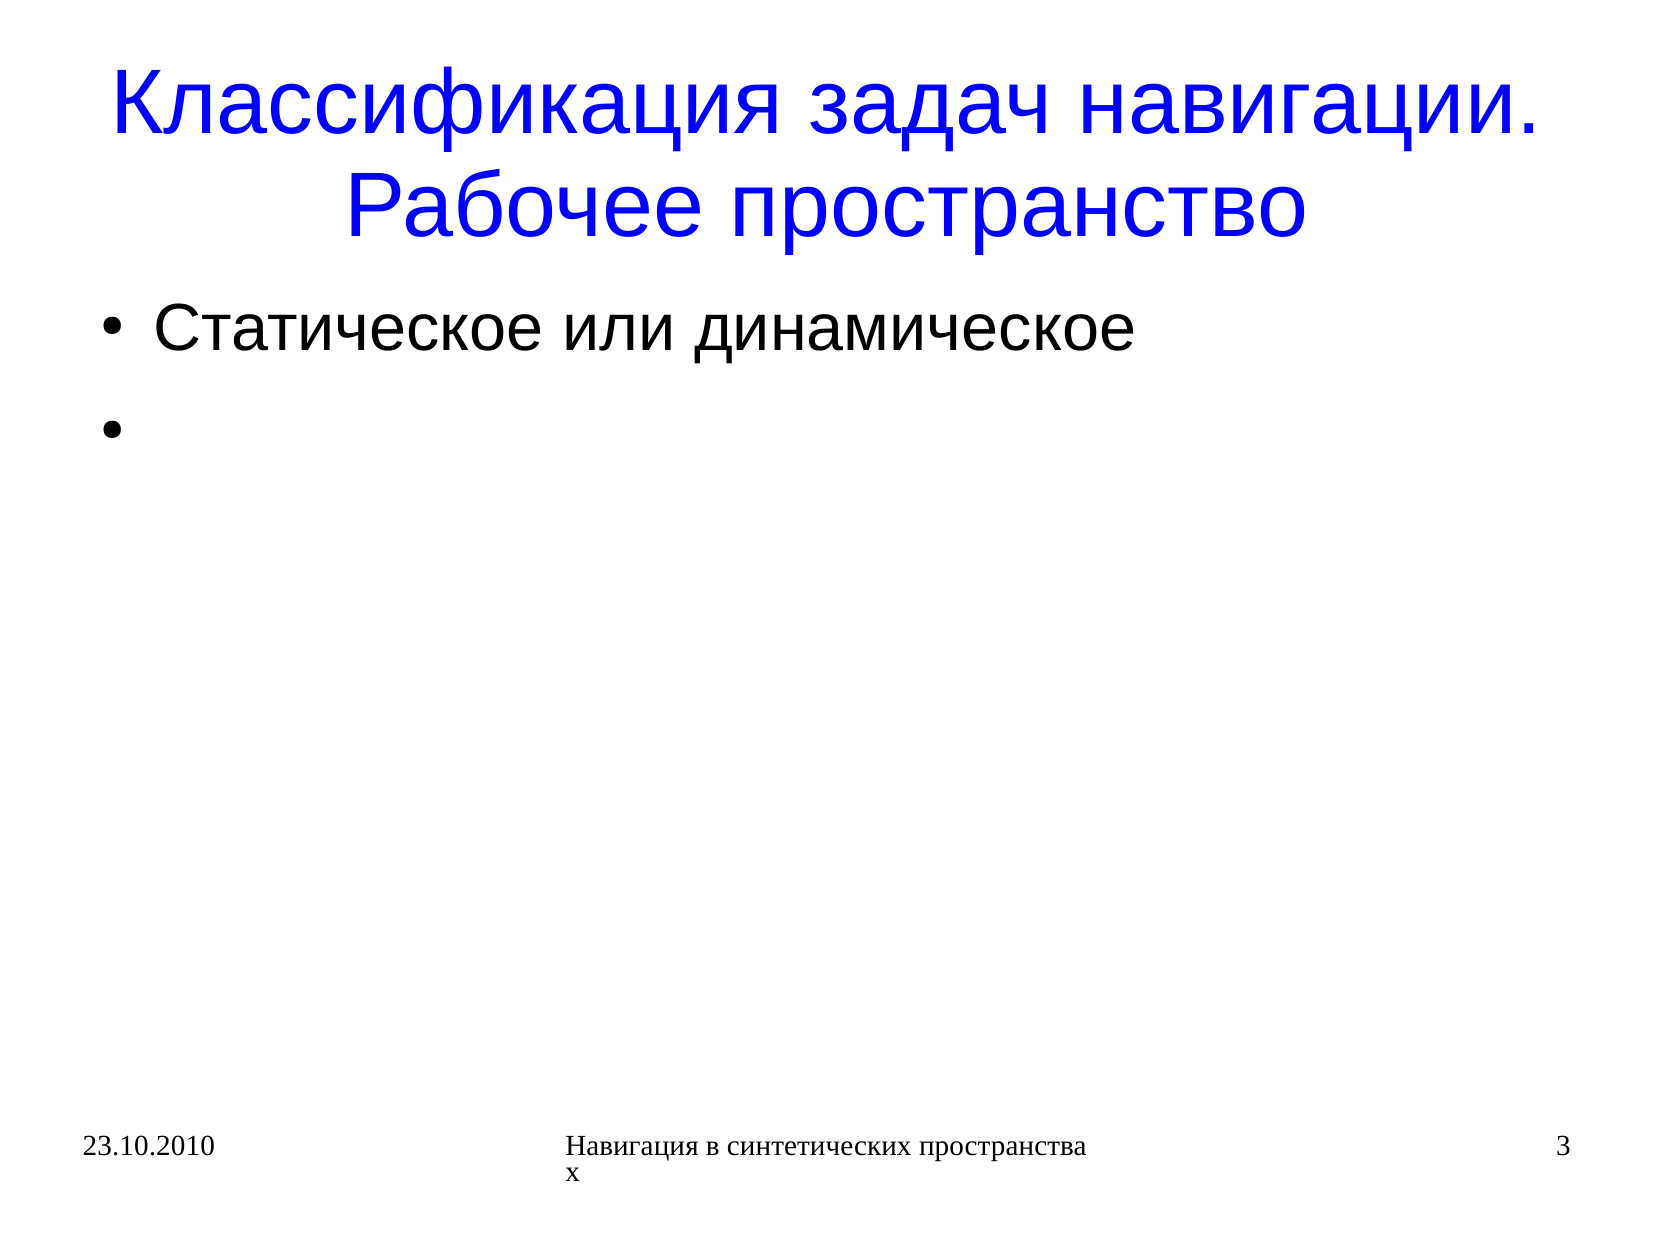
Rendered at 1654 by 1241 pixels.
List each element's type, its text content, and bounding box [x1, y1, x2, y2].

title Классификация задач навигации. Рабочее пространство [82, 49, 1571, 257]
list Статическое или динамическое [82, 290, 1571, 1109]
